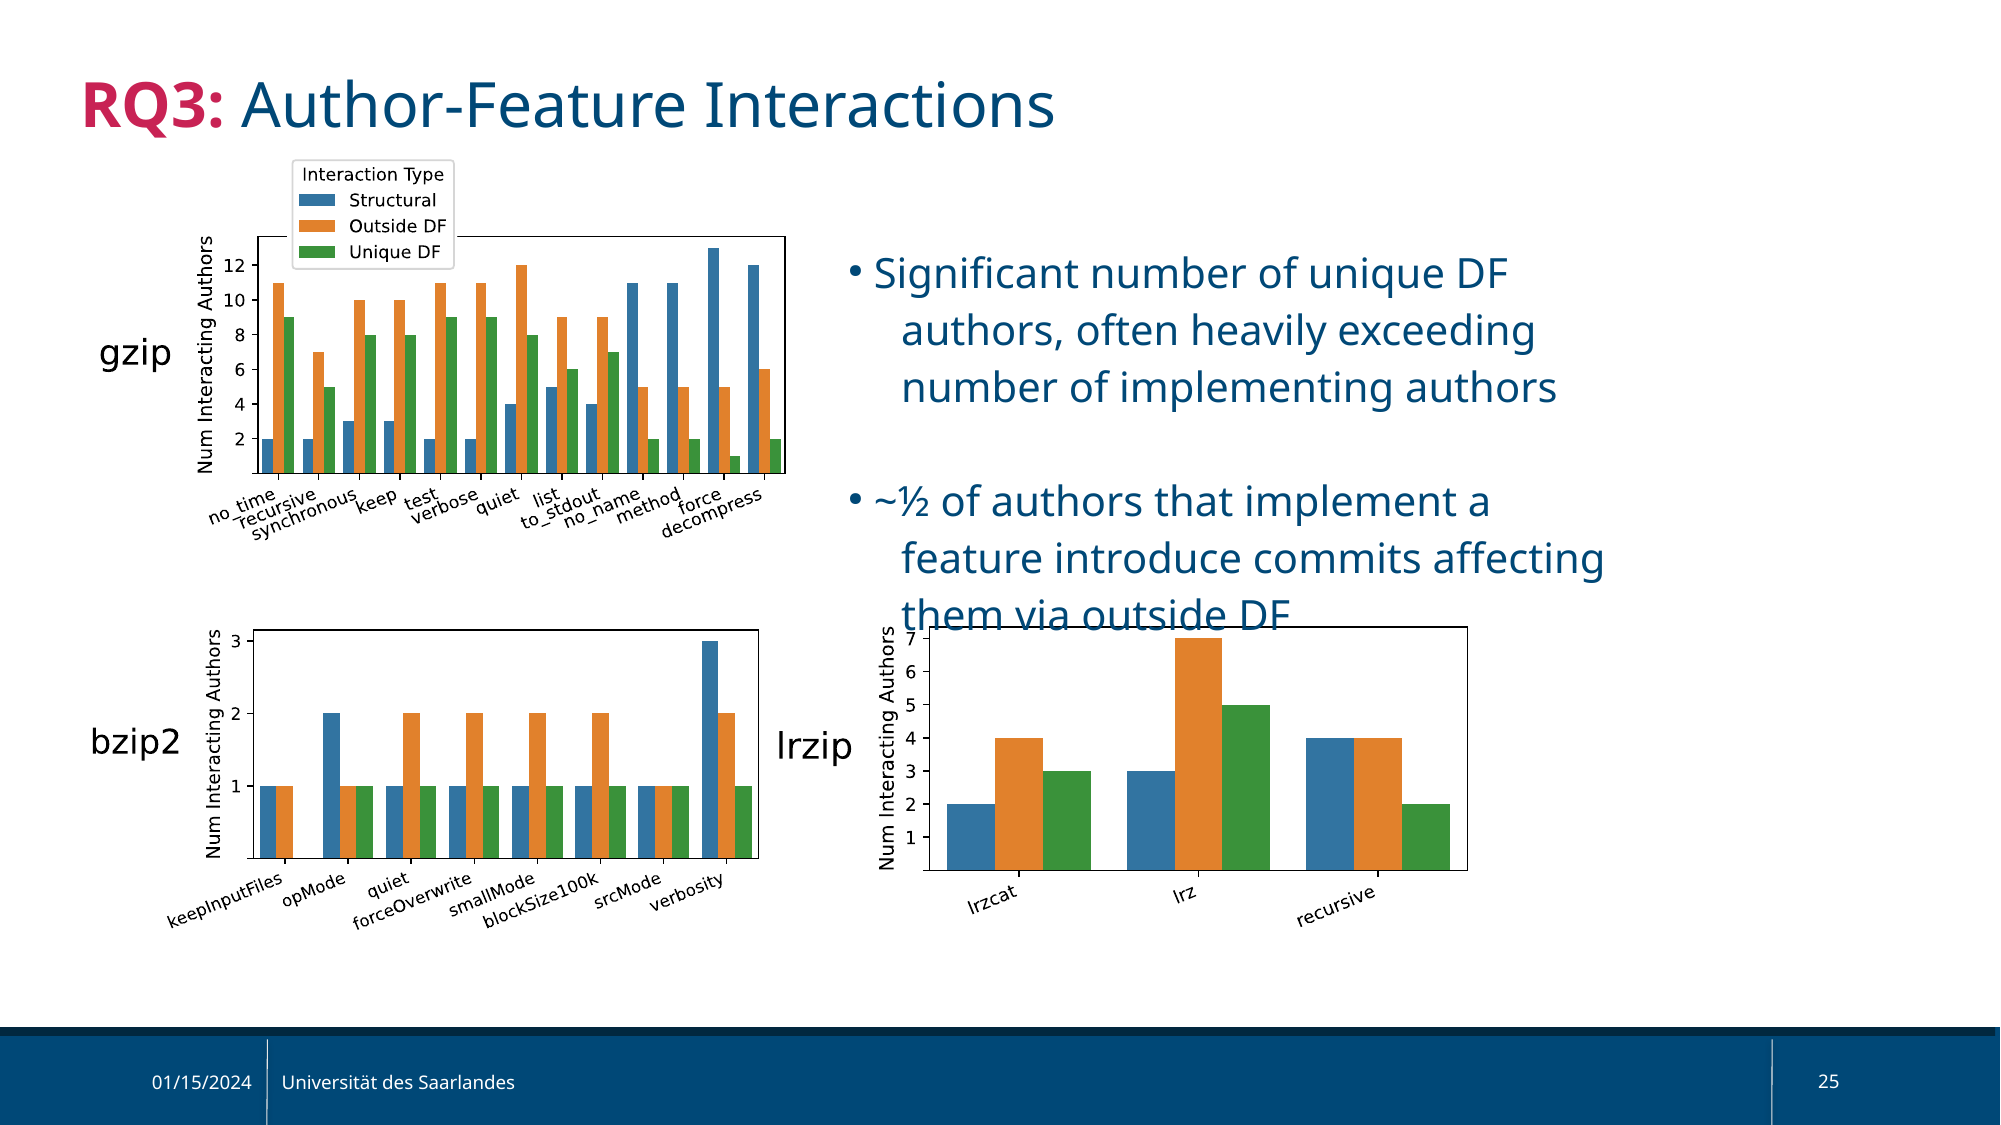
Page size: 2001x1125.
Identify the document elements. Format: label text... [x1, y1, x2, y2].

list 01/15/2024 [810, 57, 1521, 170]
picture [1087, 615, 1100, 627]
picture [1113, 615, 1125, 627]
text_box Universität des Saarlandes [266, 1052, 1741, 1113]
text_box 01/15/2024 [65, 1053, 266, 1113]
picture [1246, 615, 1262, 627]
list [65, 57, 775, 111]
picture [76, 605, 1477, 945]
picture [1053, 619, 1063, 627]
list RQ3: Author-Feature Interactions [65, 57, 810, 170]
picture [1022, 615, 1029, 627]
text_box Significant number of unique DF authors, often heavily exceeding number of implementing authors ~½ of authors that implement a feature introduce commits affecting them via outside DF [833, 236, 1625, 591]
picture [1184, 615, 1196, 627]
text_box [1803, 1052, 2000, 1113]
picture [94, 159, 804, 544]
